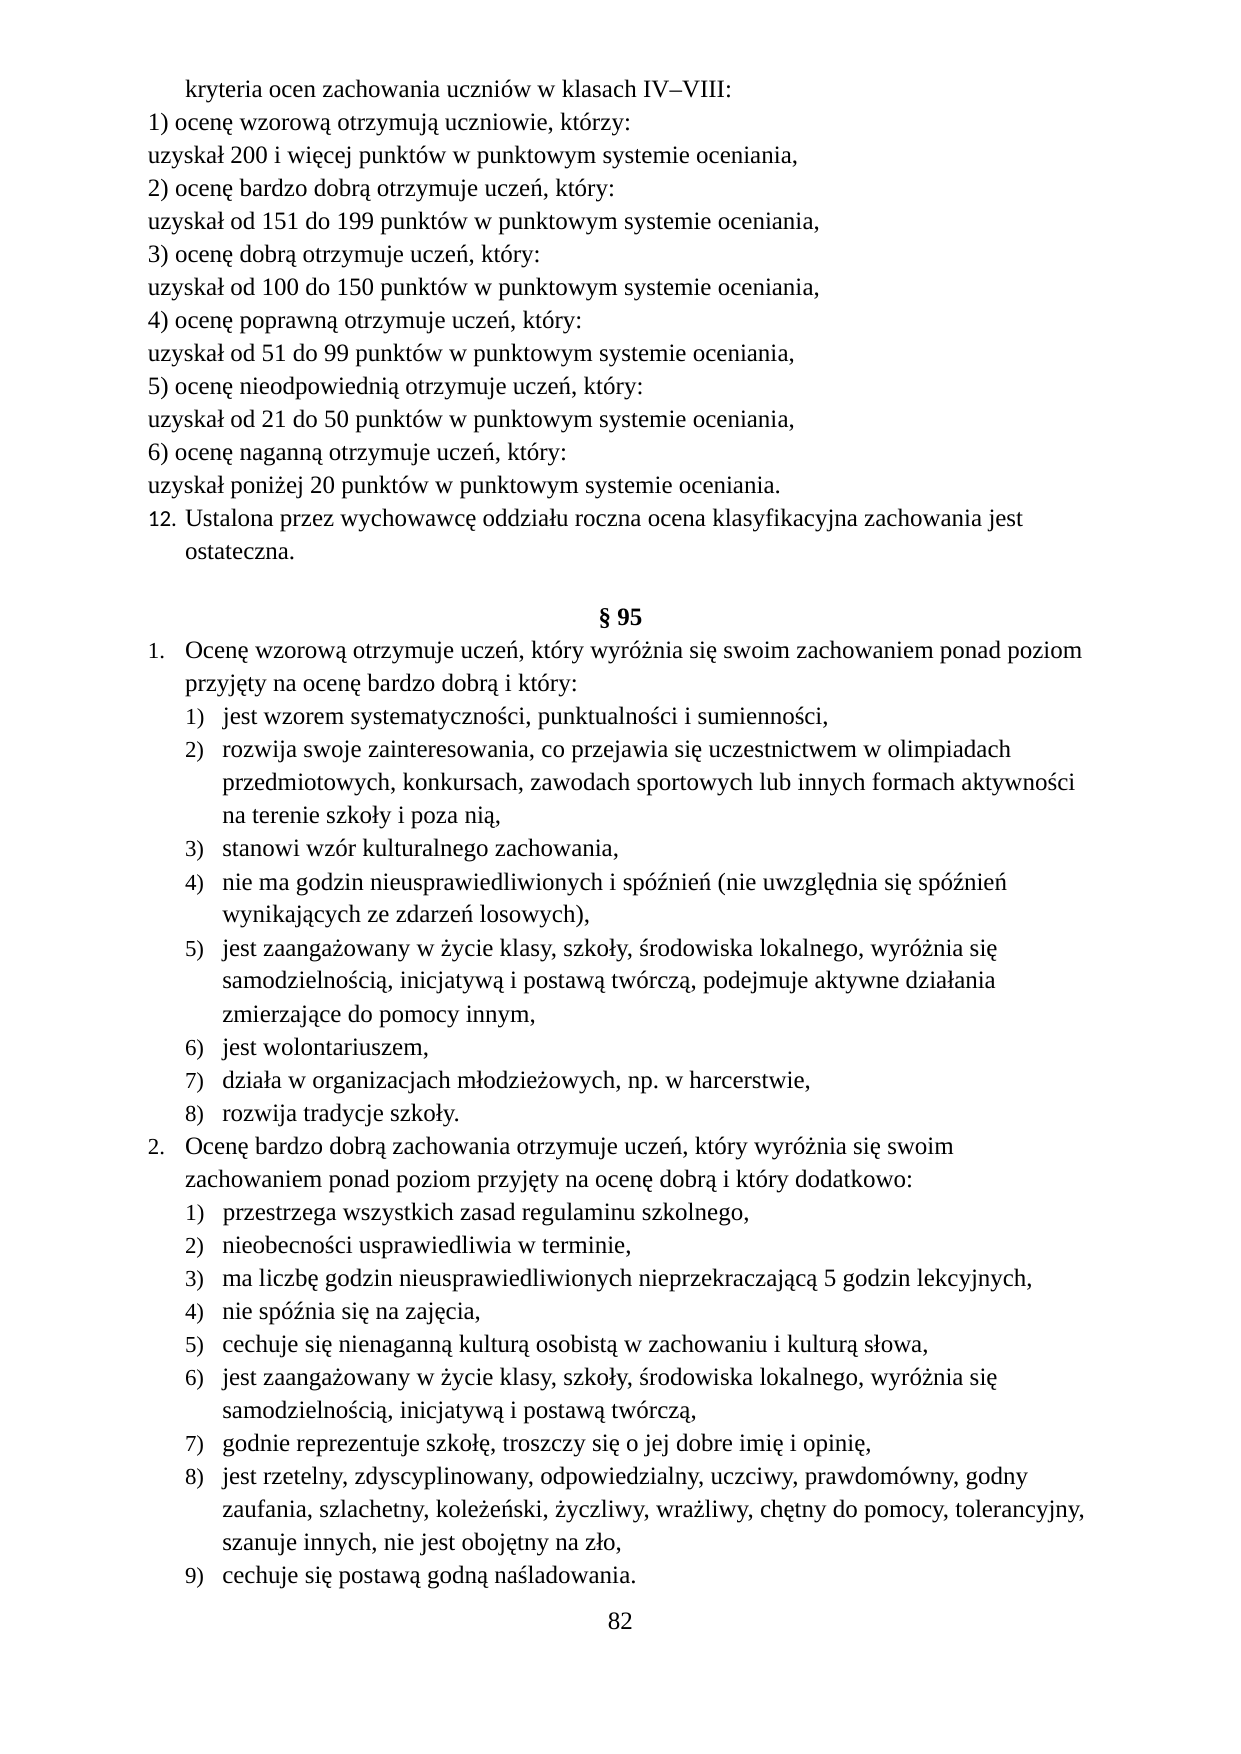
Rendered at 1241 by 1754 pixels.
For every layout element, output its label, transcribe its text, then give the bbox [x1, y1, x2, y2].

list jest wzorem systematyczności, punktualności i sumienności, [185, 701, 1093, 730]
list kryteria ocen zachowania uczniów w klasach IV–VIII: [148, 74, 1093, 102]
list rozwija tradycje szkoły. [185, 1098, 1093, 1126]
list jest wolontariuszem, [185, 1032, 1093, 1060]
text uzyskał od 151 do 199 punktów w punktowym systemie oceniania, [148, 206, 1093, 234]
text 4) ocenę poprawną otrzymuje uczeń, który: [148, 305, 1093, 334]
text 2) ocenę bardzo dobrą otrzymuje uczeń, który: [148, 173, 1093, 202]
list nieobecności usprawiedliwia w terminie, [185, 1230, 1093, 1258]
text uzyskał 200 i więcej punktów w punktowym systemie oceniania, [148, 140, 1093, 168]
list nie ma godzin nieusprawiedliwionych i spóźnień (nie uwzględnia się spóźnień wynikających ze zdarzeń losowych), [185, 867, 1093, 928]
text 3) ocenę dobrą otrzymuje uczeń, który: [148, 239, 1093, 268]
list Ocenę wzorową otrzymuje uczeń, który wyróżnia się swoim zachowaniem ponad poziom przyjęty na ocenę bardzo dobrą i który: [148, 635, 1093, 697]
list jest rzetelny, zdyscyplinowany, odpowiedzialny, uczciwy, prawdomówny, godny zaufania, szlachetny, koleżeński, życzliwy, wrażliwy, chętny do pomocy, tolerancyjny, szanuje innych, nie jest obojętny na zło, [185, 1461, 1093, 1556]
list Ustalona przez wychowawcę oddziału roczna ocena klasyfikacyjna zachowania jest ostateczna. [148, 503, 1093, 565]
text uzyskał od 100 do 150 punktów w punktowym systemie oceniania, [148, 272, 1093, 301]
text uzyskał od 21 do 50 punktów w punktowym systemie oceniania, [148, 404, 1093, 433]
list ma liczbę godzin nieusprawiedliwionych nieprzekraczającą 5 godzin lekcyjnych, [185, 1263, 1093, 1292]
list jest zaangażowany w życie klasy, szkoły, środowiska lokalnego, wyróżnia się samodzielnością, inicjatywą i postawą twórczą, podejmuje aktywne działania zmierzające do pomocy innym, [185, 933, 1093, 1027]
list nie spóźnia się na zajęcia, [185, 1296, 1093, 1324]
text 5) ocenę nieodpowiednią otrzymuje uczeń, który: [148, 371, 1093, 400]
text 1) ocenę wzorową otrzymują uczniowie, którzy: [148, 107, 1093, 136]
list rozwija swoje zainteresowania, co przejawia się uczestnictwem w olimpiadach przedmiotowych, konkursach, zawodach sportowych lub innych formach aktywności na terenie szkoły i poza nią, [185, 734, 1093, 829]
text uzyskał poniżej 20 punktów w punktowym systemie oceniania. [148, 470, 1093, 499]
text § 95 [148, 602, 1093, 631]
list cechuje się postawą godną naśladowania. [185, 1560, 1093, 1589]
list jest zaangażowany w życie klasy, szkoły, środowiska lokalnego, wyróżnia się samodzielnością, inicjatywą i postawą twórczą, [185, 1362, 1093, 1424]
list cechuje się nienaganną kulturą osobistą w zachowaniu i kulturą słowa, [185, 1329, 1093, 1358]
list godnie reprezentuje szkołę, troszczy się o jej dobre imię i opinię, [185, 1428, 1093, 1457]
list Ocenę bardzo dobrą zachowania otrzymuje uczeń, który wyróżnia się swoim zachowaniem ponad poziom przyjęty na ocenę dobrą i który dodatkowo: [148, 1131, 1093, 1192]
text 6) ocenę naganną otrzymuje uczeń, który: [148, 437, 1093, 466]
list przestrzega wszystkich zasad regulaminu szkolnego, [185, 1197, 1093, 1226]
text uzyskał od 51 do 99 punktów w punktowym systemie oceniania, [148, 338, 1093, 367]
list działa w organizacjach młodzieżowych, np. w harcerstwie, [185, 1065, 1093, 1093]
list stanowi wzór kulturalnego zachowania, [185, 833, 1093, 862]
